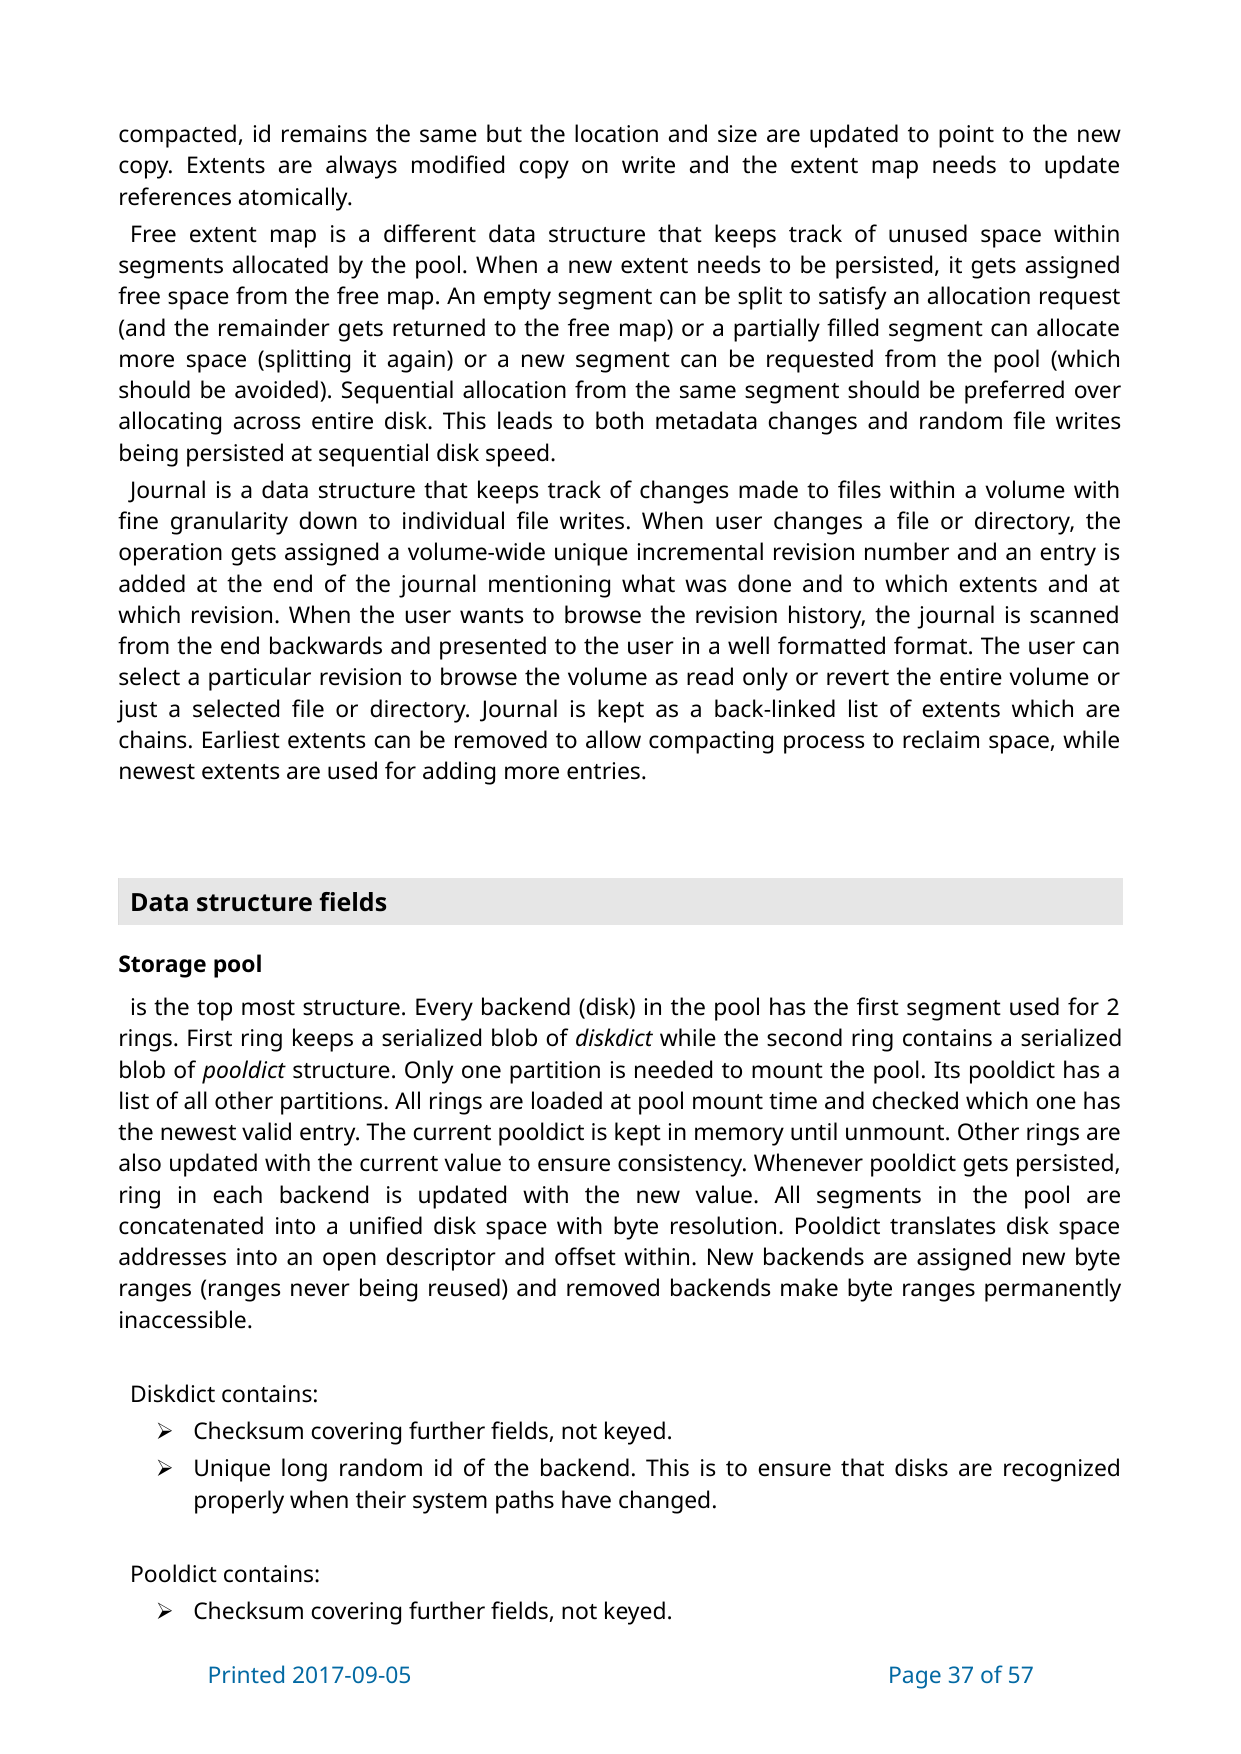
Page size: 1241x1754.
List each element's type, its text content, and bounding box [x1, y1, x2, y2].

subtitle Storage pool [118, 948, 1122, 979]
list Unique long random id of the backend. This is to ensure that disks are recognized properly when their system paths have changed. [156, 1452, 1122, 1515]
text compacted, id remains the same but the location and size are updated to point to the new copy. Extents are always modified copy on write and the extent map needs to update references atomically. [118, 118, 1122, 212]
subtitle Data structure fields [119, 879, 1122, 924]
text is the top most structure. Every backend (disk) in the pool has the first segment used for 2 rings. First ring keeps a serialized blob of diskdict while the second ring contains a serialized blob of pooldict structure. Only one partition is needed to mount the pool. Its pooldict has a list of all other partitions. All rings are loaded at pool mount time and checked which one has the newest valid entry. The current pooldict is kept in memory until unmount. Other rings are also updated with the current value to ensure consistency. Whenever pooldict gets persisted, ring in each backend is updated with the new value. All segments in the pool are concatenated into a unified disk space with byte resolution. Pooldict translates disk space addresses into an open descriptor and offset within. New backends are assigned new byte ranges (ranges never being reused) and removed backends make byte ranges permanently inaccessible. [118, 991, 1122, 1335]
list Checksum covering further fields, not keyed. [156, 1415, 1122, 1446]
text Free extent map is a different data structure that keeps track of unused space within segments allocated by the pool. When a new extent needs to be persisted, it gets assigned free space from the free map. An empty segment can be split to satisfy an allocation request (and the remainder gets returned to the free map) or a partially filled segment can allocate more space (splitting it again) or a new segment can be requested from the pool (which should be avoided). Sequential allocation from the same segment should be preferred over allocating across entire disk. This leads to both metadata changes and random file writes being persisted at sequential disk speed. [118, 218, 1122, 468]
text Journal is a data structure that keeps track of changes made to files within a volume with fine granularity down to individual file writes. When user changes a file or directory, the operation gets assigned a volume-wide unique incremental revision number and an entry is added at the end of the journal mentioning what was done and to which extents and at which revision. When the user wants to browse the revision history, the journal is scanned from the end backwards and presented to the user in a well formatted format. The user can select a particular revision to browse the volume as read only or revert the entire volume or just a selected file or directory. Journal is kept as a back-linked list of extents which are chains. Earliest extents can be removed to allow compacting process to reclaim space, while newest extents are used for adding more entries. [118, 474, 1122, 786]
text Pooldict contains: [118, 1558, 1122, 1589]
text Diskdict contains: [118, 1378, 1122, 1409]
list Checksum covering further fields, not keyed. [156, 1595, 1122, 1626]
